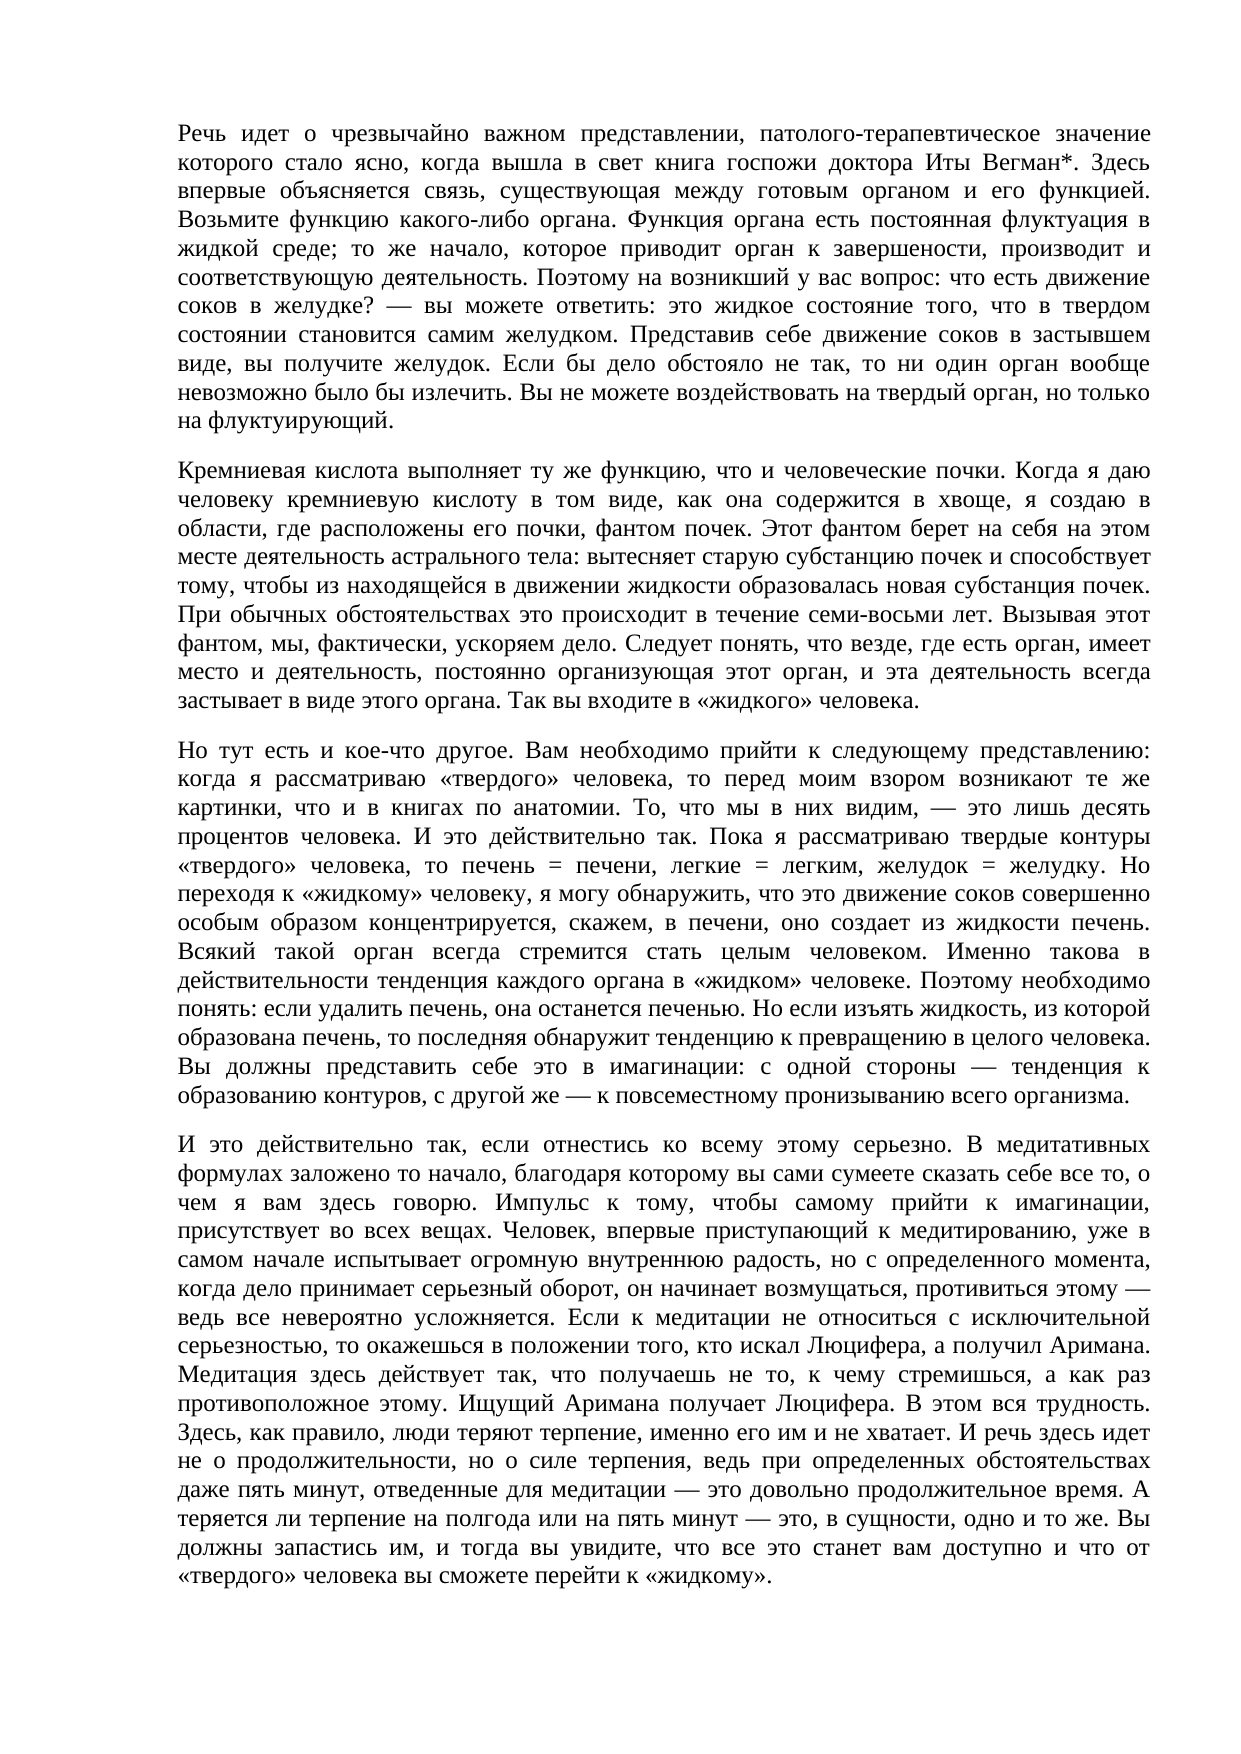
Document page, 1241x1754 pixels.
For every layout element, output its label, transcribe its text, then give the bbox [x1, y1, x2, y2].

text Но тут есть и кое-что другое. Вам необходимо прийти к следующему представлению: когда я рассматриваю «твердого» человека, то перед моим взором возникают те же картинки, что и в книгах по анатомии. То, что мы в них видим, — это лишь десять процентов человека. И это действительно так. Пока я рассматриваю твердые контуры «твердого» человека, то печень = печени, легкие = легким, желудок = желудку. Но переходя к «жидкому» человеку, я могу обнаружить, что это движение соков совершенно особым образом концентрируется, скажем, в печени, оно создает из жидкости печень. Всякий такой орган всегда стремится стать целым человеком. Именно такова в действительности тенденция каждого органа в «жидком» человеке. Поэтому необходимо понять: если удалить печень, она останется печенью. Но если изъять жидкость, из которой образована печень, то последняя обнаружит тенденцию к превращению в целого человека. Вы должны представить себе это в имагинации: с одной стороны — тенденция к образованию контуров, с другой же — к повсеместному пронизыванию всего организма. [177, 735, 1152, 1108]
text Речь идет о чрезвычайно важном представлении, патолого-терапевтическое значение которого стало ясно, когда вышла в свет книга госпожи доктора Иты Вегман*. Здесь впервые объясняется связь, существующая между готовым органом и его функцией. Возьмите функцию какого-либо органа. Функция органа есть постоянная флуктуация в жидкой среде; то же начало, которое приводит орган к завершености, производит и соответствующую деятельность. Поэтому на возникший у вас вопрос: что есть движение соков в желудке? — вы можете ответить: это жидкое состояние того, что в твердом состоянии становится самим желудком. Представив себе движение соков в застывшем виде, вы получите желудок. Если бы дело обстояло не так, то ни один орган вообще невозможно было бы излечить. Вы не можете воздействовать на твердый орган, но только на флуктуирующий. [177, 118, 1152, 434]
text Кремниевая кислота выполняет ту же функцию, что и человеческие почки. Когда я даю человеку кремниевую кислоту в том виде, как она содержится в хвоще, я создаю в области, где расположены его почки, фантом почек. Этот фантом берет на себя на этом месте деятельность астрального тела: вытесняет старую субстанцию почек и способствует тому, чтобы из находящейся в движении жидкости образовалась новая субстанция почек. При обычных обстоятельствах это происходит в течение семи-восьми лет. Вызывая этот фантом, мы, фактически, ускоряем дело. Следует понять, что везде, где есть орган, имеет место и деятельность, постоянно организующая этот орган, и эта деятельность всегда застывает в виде этого органа. Так вы входите в «жидкого» человека. [177, 455, 1152, 714]
text И это действительно так, если отнестись ко всему этому серьезно. В медитативных формулах заложено то начало, благодаря которому вы сами сумеете сказать себе все то, о чем я вам здесь говорю. Импульс к тому, чтобы самому прийти к имагинации, присутствует во всех вещах. Человек, впервые приступающий к медитированию, уже в самом начале испытывает огромную внутреннюю радость, но с определенного момента, когда дело принимает серьезный оборот, он начинает возмущаться, противиться этому — ведь все невероятно усложняется. Если к медитации не относиться с исключительной серьезностью, то окажешься в положении того, кто искал Люцифера, а получил Аримана. Медитация здесь действует так, что получаешь не то, к чему стремишься, а как раз противоположное этому. Ищущий Аримана получает Люцифера. В этом вся трудность. Здесь, как правило, люди теряют терпение, именно его им и не хватает. И речь здесь идет не о продолжительности, но о силе терпения, ведь при определенных обстоятельствах даже пять минут, отведенные для медитации — это довольно продолжительное время. А теряется ли терпение на полгода или на пять минут — это, в сущности, одно и то же. Вы должны запастись им, и тогда вы увидите, что все это станет вам доступно и что от «твердого» человека вы сможете перейти к «жидкому». [177, 1129, 1152, 1589]
